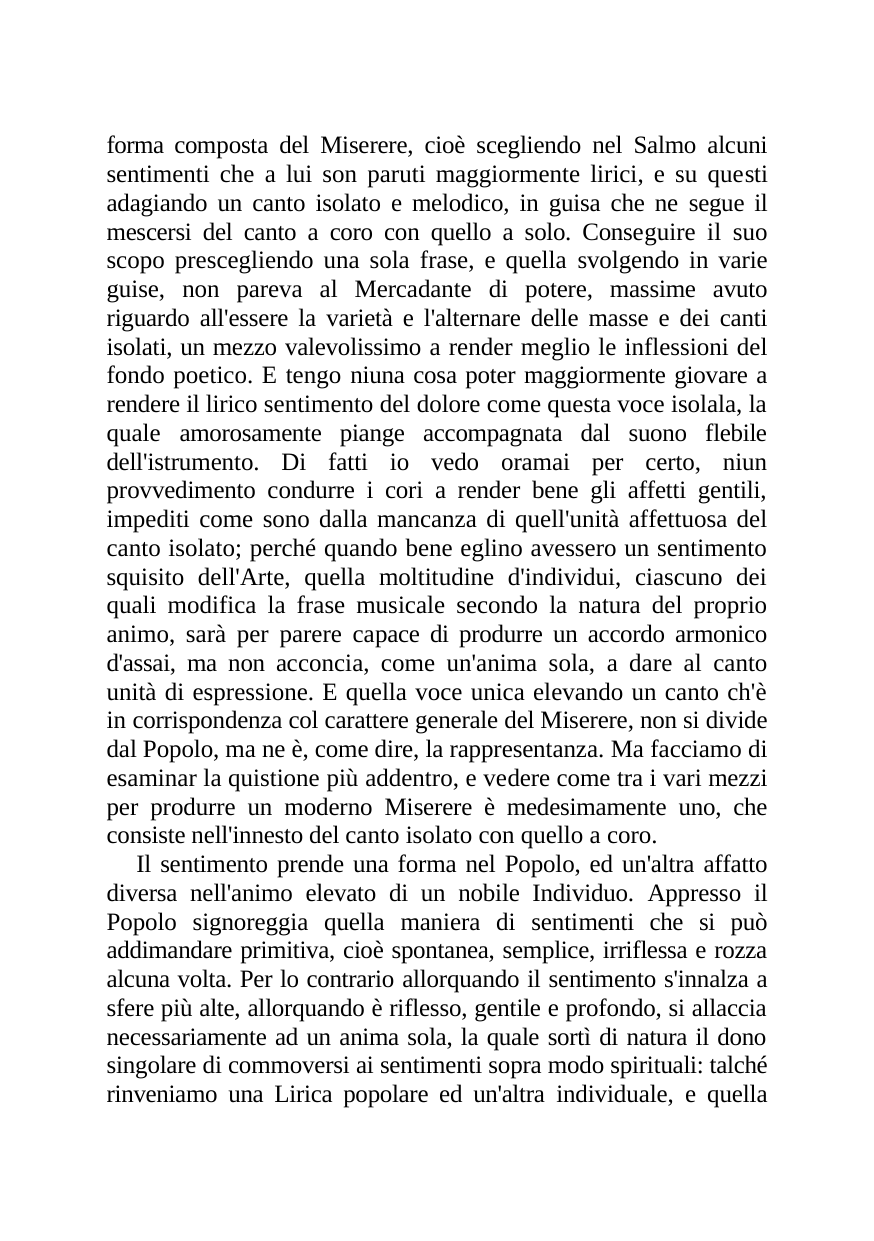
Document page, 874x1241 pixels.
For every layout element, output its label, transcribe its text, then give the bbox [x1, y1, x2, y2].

text forma composta del Miserere, cioè scegliendo nel Salmo alcuni sentimenti che a lui son paruti maggiormente lirici, e su questi adagiando un canto isolato e melodico, in guisa che ne segue il mescersi del canto a coro con quello a solo. Conseguire il suo scopo prescegliendo una sola frase, e quella svolgendo in varie guise, non pareva al Mercadante di potere, massime avuto riguardo all'essere la varietà e l'alternare delle masse e dei canti isolati, un mezzo valevolissimo a render meglio le inflessioni del fondo poetico. E tengo niuna cosa poter maggiormente giovare a rendere il lirico sentimento del dolore come questa voce isolala, la quale amorosamente piange accompagnata dal suono flebile dell'istrumento. Di fatti io vedo oramai per certo, niun provvedimento condurre i cori a render bene gli affetti gentili, impediti come sono dalla mancanza di quell'unità affettuosa del canto isolato; perché quando bene eglino avessero un sentimento squisito dell'Arte, quella moltitudine d'individui, ciascuno dei quali modifica la frase musicale secondo la natura del proprio animo, sarà per parere capace di produrre un accordo armonico d'assai, ma non acconcia, come un'anima sola, a dare al canto unità di espressione. E quella voce unica elevando un canto ch'è in corrispondenza col carattere generale del Miserere, non si divide dal Popolo, ma ne è, come dire, la rappresentanza. Ma facciamo di esaminar la quistione più addentro, e vedere come tra i vari mezzi per produrre un moderno Miserere è medesimamente uno, che consiste nell'innesto del canto isolato con quello a coro. [106, 130, 768, 849]
text Il sentimento prende una forma nel Popolo, ed un'altra affatto diversa nell'animo elevato di un nobile Individuo. Appresso il Popolo signoreggia quella maniera di sentimenti che si può addimandare primitiva, cioè spontanea, semplice, irriflessa e rozza alcuna volta. Per lo contrario allorquando il sentimento s'innalza a sfere più alte, allorquando è riflesso, gentile e profondo, si allaccia necessariamente ad un anima sola, la quale sortì di natura il dono singolare di commoversi ai sentimenti sopra modo spirituali: talché rinveniamo una Lirica popolare ed un'altra individuale, e quella [106, 849, 768, 1108]
